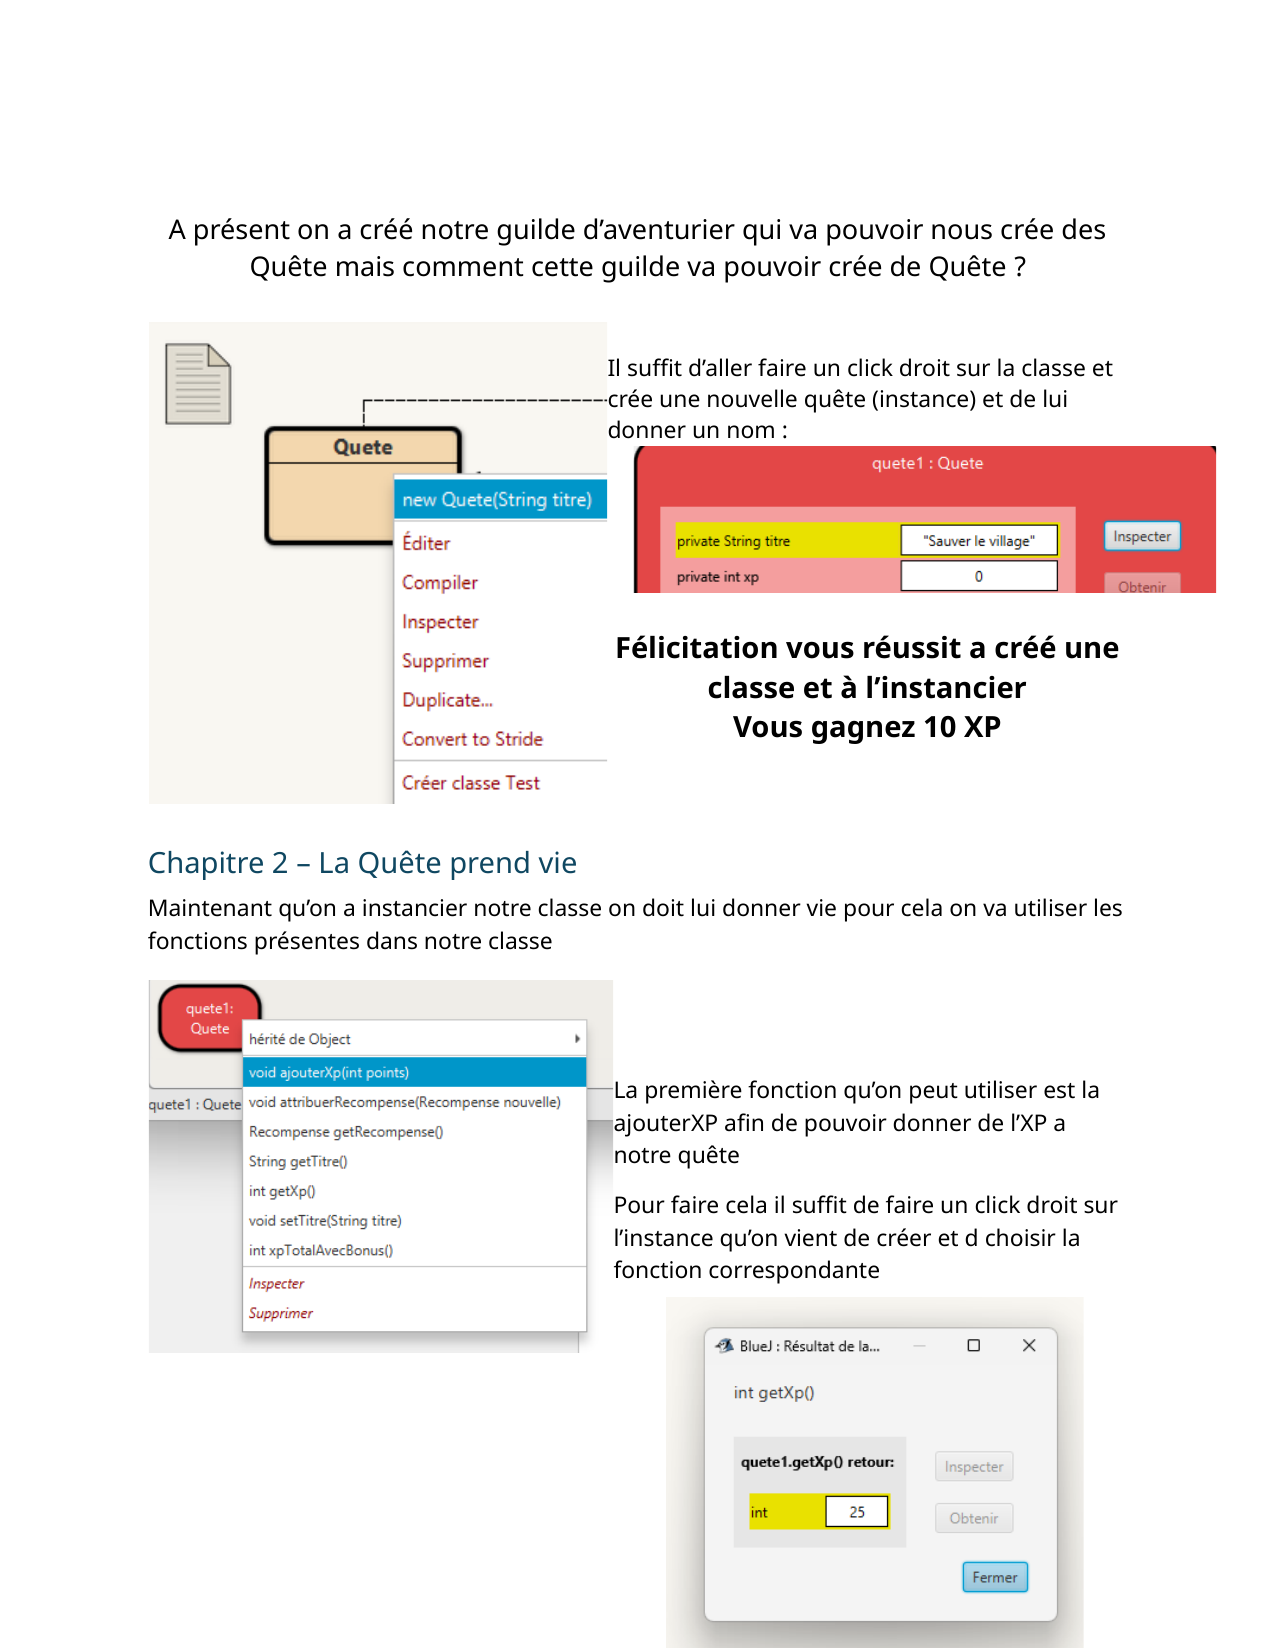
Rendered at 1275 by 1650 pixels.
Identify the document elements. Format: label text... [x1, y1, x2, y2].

text Pour faire cela il suffit de faire un click droit sur l’instance qu’on vient de créer et d choisir la fonction correspondante [614, 1189, 1127, 1286]
text Il suffit d’aller faire un click droit sur la classe et crée une nouvelle quête (instance) et de lui donner un nom : [608, 352, 1127, 446]
text Félicitation vous réussit a créé une classe et à l’instancier [608, 508, 1127, 707]
subtitle Chapitre 2 – La Quête prend vie [148, 842, 1127, 882]
text A présent on a créé notre guilde d’aventurier qui va pouvoir nous crée des Quête mais comment cette guilde va pouvoir crée de Quête ? [148, 210, 1127, 284]
text Maintenant qu’on a instancier notre classe on doit lui donner vie pour cela on va utiliser les fonctions présentes dans notre classe [148, 892, 1127, 956]
text La première fonction qu’on peut utiliser est la ajouterXP afin de pouvoir donner de l’XP a notre quête [614, 1074, 1127, 1171]
text Vous gagnez 10 XP [608, 707, 1127, 746]
